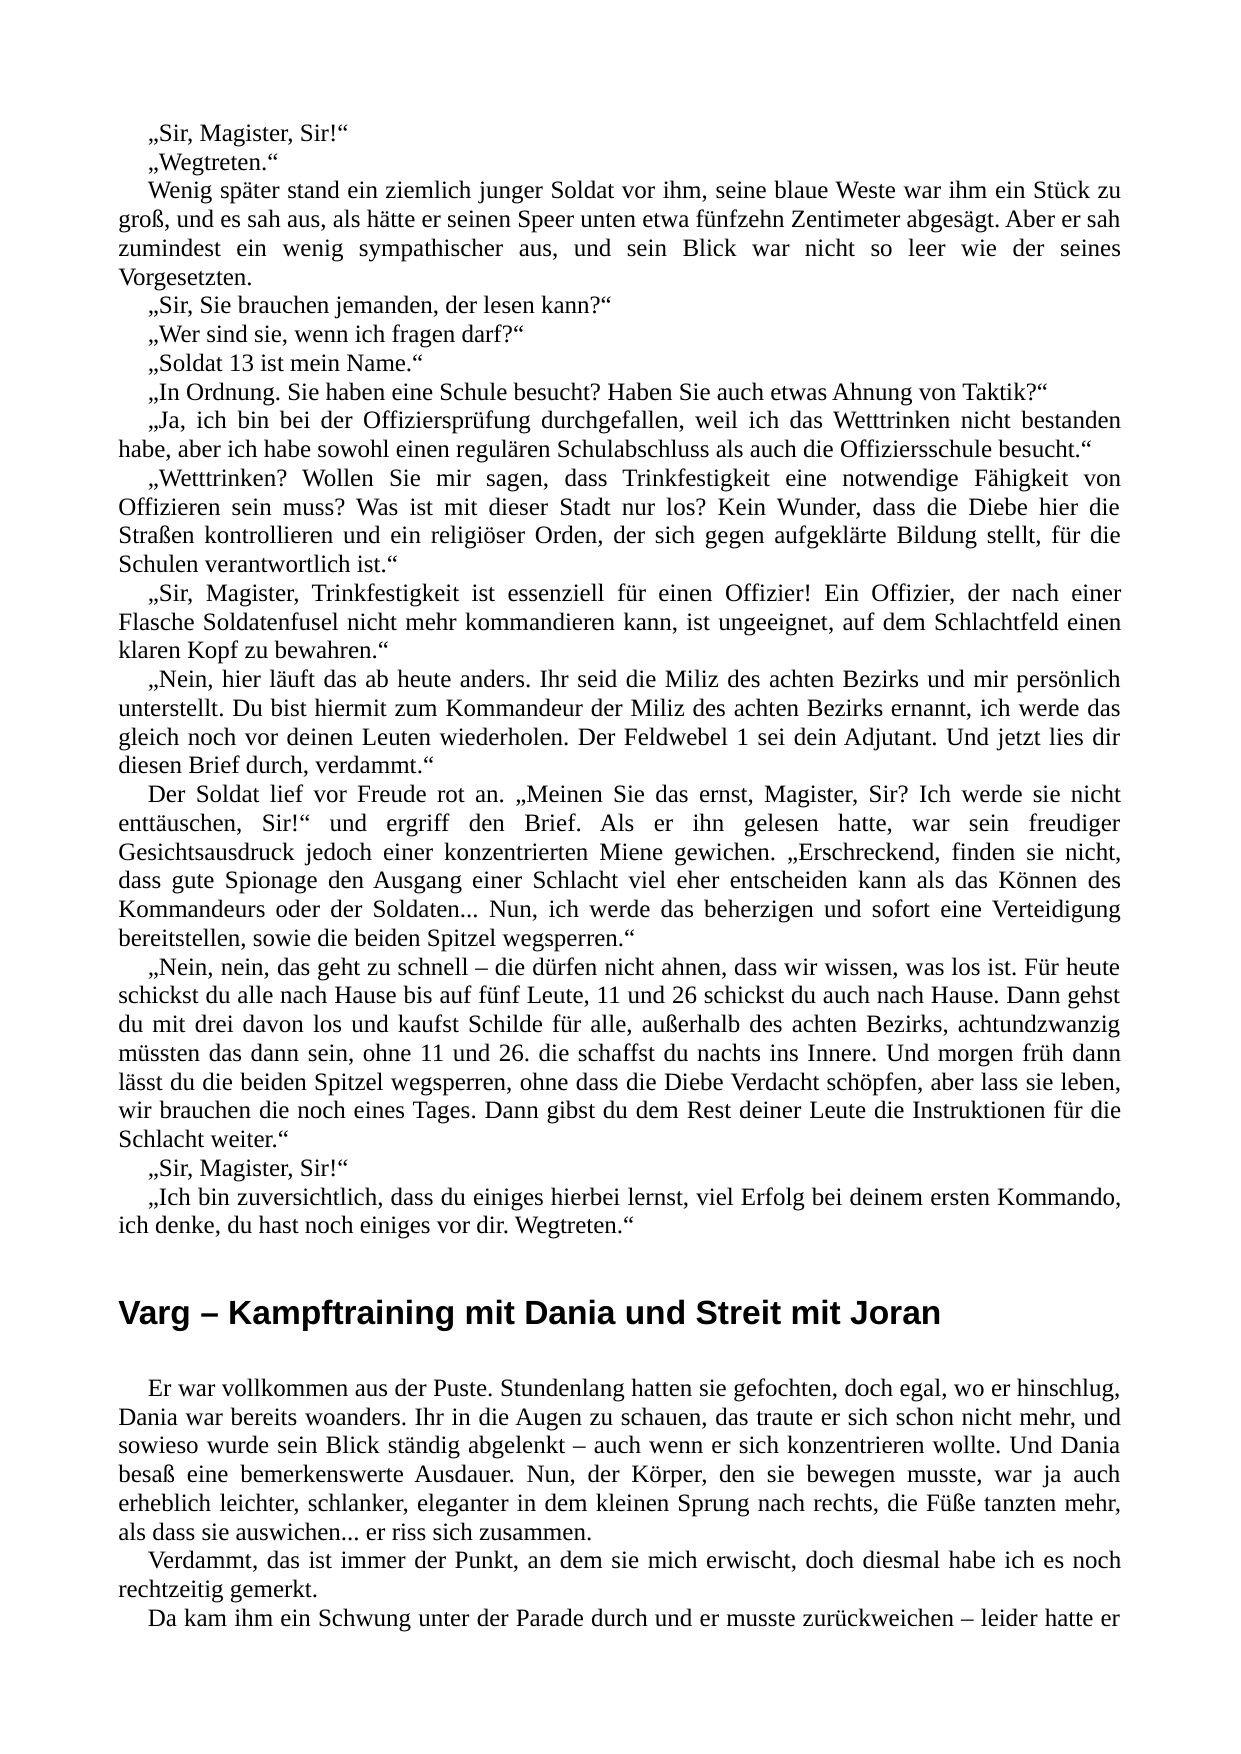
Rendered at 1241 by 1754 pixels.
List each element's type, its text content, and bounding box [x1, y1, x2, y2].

text „In Ordnung. Sie haben eine Schule besucht? Haben Sie auch etwas Ahnung von Taktik?“ [118, 377, 1122, 406]
text Wenig später stand ein ziemlich junger Soldat vor ihm, seine blaue Weste war ihm ein Stück zu groß, und es sah aus, als hätte er seinen Speer unten etwa fünfzehn Zentimeter abgesägt. Aber er sah zumindest ein wenig sympathischer aus, und sein Blick war nicht so leer wie der seines Vorgesetzten. [118, 176, 1122, 291]
text „Wer sind sie, wenn ich fragen darf?“ [118, 319, 1122, 348]
text „Ich bin zuversichtlich, dass du einiges hierbei lernst, viel Erfolg bei deinem ersten Kommando, ich denke, du hast noch einiges vor dir. Wegtreten.“ [118, 1182, 1122, 1239]
text Er war vollkommen aus der Puste. Stundenlang hatten sie gefochten, doch egal, wo er hinschlug, Dania war bereits woanders. Ihr in die Augen zu schauen, das traute er sich schon nicht mehr, und sowieso wurde sein Blick ständig abgelenkt – auch wenn er sich konzentrieren wollte. Und Dania besaß eine bemerkenswerte Ausdauer. Nun, der Körper, den sie bewegen musste, war ja auch erheblich leichter, schlanker, eleganter in dem kleinen Sprung nach rechts, die Füße tanzten mehr, als dass sie auswichen... er riss sich zusammen. [118, 1373, 1122, 1546]
text „Nein, nein, das geht zu schnell – die dürfen nicht ahnen, dass wir wissen, was los ist. Für heute schickst du alle nach Hause bis auf fünf Leute, 11 und 26 schickst du auch nach Hause. Dann gehst du mit drei davon los und kaufst Schilde für alle, außerhalb des achten Bezirks, achtundzwanzig müssten das dann sein, ohne 11 und 26. die schaffst du nachts ins Innere. Und morgen früh dann lässt du die beiden Spitzel wegsperren, ohne dass die Diebe Verdacht schöpfen, aber lass sie leben, wir brauchen die noch eines Tages. Dann gibst du dem Rest deiner Leute die Instruktionen für die Schlacht weiter.“ [118, 952, 1122, 1153]
text „Sir, Magister, Sir!“ [118, 118, 1122, 147]
text „Sir, Magister, Trinkfestigkeit ist essenziell für einen Offizier! Ein Offizier, der nach einer Flasche Soldatenfusel nicht mehr kommandieren kann, ist ungeeignet, auf dem Schlachtfeld einen klaren Kopf zu bewahren.“ [118, 578, 1122, 664]
text „Nein, hier läuft das ab heute anders. Ihr seid die Miliz des achten Bezirks und mir persönlich unterstellt. Du bist hiermit zum Kommandeur der Miliz des achten Bezirks ernannt, ich werde das gleich noch vor deinen Leuten wiederholen. Der Feldwebel 1 sei dein Adjutant. Und jetzt lies dir diesen Brief durch, verdammt.“ [118, 664, 1122, 779]
text Da kam ihm ein Schwung unter der Parade durch und er musste zurückweichen – leider hatte er [118, 1603, 1122, 1632]
text „Wegtreten.“ [118, 147, 1122, 176]
text Der Soldat lief vor Freude rot an. „Meinen Sie das ernst, Magister, Sir? Ich werde sie nicht enttäuschen, Sir!“ und ergriff den Brief. Als er ihn gelesen hatte, war sein freudiger Gesichtsausdruck jedoch einer konzentrierten Miene gewichen. „Erschreckend, finden sie nicht, dass gute Spionage den Ausgang einer Schlacht viel eher entscheiden kann als das Können des Kommandeurs oder der Soldaten... Nun, ich werde das beherzigen und sofort eine Verteidigung bereitstellen, sowie die beiden Spitzel wegsperren.“ [118, 779, 1122, 952]
text Verdammt, das ist immer der Punkt, an dem sie mich erwischt, doch diesmal habe ich es noch rechtzeitig gemerkt. [118, 1546, 1122, 1603]
text „Ja, ich bin bei der Offiziersprüfung durchgefallen, weil ich das Wetttrinken nicht bestanden habe, aber ich habe sowohl einen regulären Schulabschluss als auch die Offiziersschule besucht.“ [118, 406, 1122, 463]
text „Wetttrinken? Wollen Sie mir sagen, dass Trinkfestigkeit eine notwendige Fähigkeit von Offizieren sein muss? Was ist mit dieser Stadt nur los? Kein Wunder, dass die Diebe hier die Straßen kontrollieren und ein religiöser Orden, der sich gegen aufgeklärte Bildung stellt, für die Schulen verantwortlich ist.“ [118, 463, 1122, 578]
text „Soldat 13 ist mein Name.“ [118, 348, 1122, 377]
text „Sir, Magister, Sir!“ [118, 1153, 1122, 1182]
subtitle Varg – Kampftraining mit Dania und Streit mit Joran [118, 1293, 1122, 1332]
text „Sir, Sie brauchen jemanden, der lesen kann?“ [118, 291, 1122, 319]
